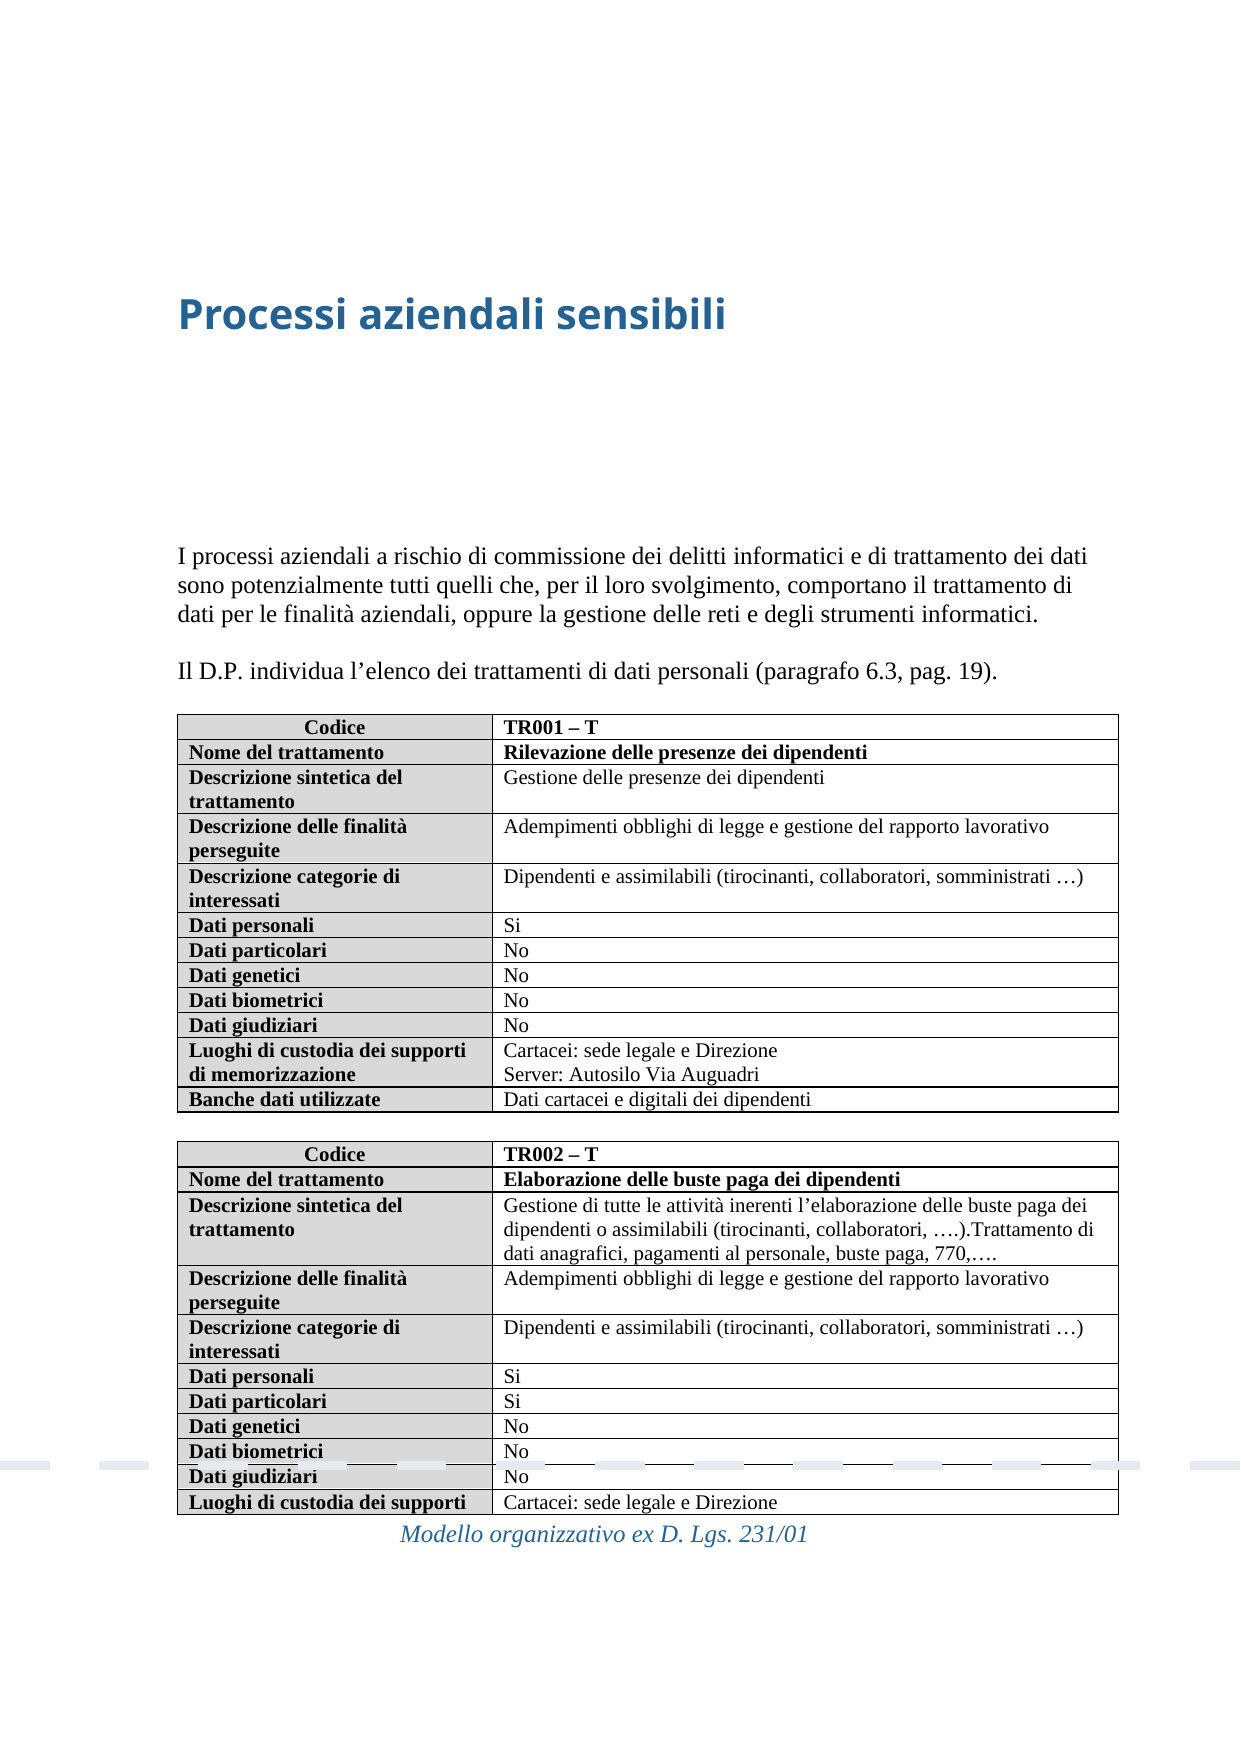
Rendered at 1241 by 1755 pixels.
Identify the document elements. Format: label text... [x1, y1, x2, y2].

table_cell Si [493, 913, 1118, 937]
table_header Codice [178, 1142, 492, 1166]
table_cell Descrizione delle finalità perseguite [178, 1266, 492, 1314]
subtitle Processi aziendali sensibili [177, 285, 1107, 341]
table_cell No [493, 963, 1118, 987]
table_cell Descrizione sintetica del trattamento [178, 765, 492, 813]
table_cell Dati cartacei e digitali dei dipendenti [493, 1088, 1118, 1111]
table_cell Cartacei: sede legale e Direzione [493, 1490, 1118, 1514]
table_cell Descrizione delle finalità perseguite [178, 814, 492, 862]
table_cell Adempimenti obblighi di legge e gestione del rapporto lavorativo [493, 1266, 1118, 1314]
table_cell Si [493, 1364, 1118, 1388]
table_cell Cartacei: sede legale e Direzione Server: Autosilo Via Auguadri [493, 1038, 1118, 1086]
table_cell Gestione di tutte le attività inerenti l’elaborazione delle buste paga dei dipendenti o assimilabili (tirocinanti, collaboratori, ….).Trattamento di dati anagrafici, pagamenti al personale, buste paga, 770,…. [493, 1193, 1118, 1265]
table_header Codice [178, 715, 492, 739]
table_cell Dipendenti e assimilabili (tirocinanti, collaboratori, somministrati …) [493, 864, 1118, 912]
table_cell No [493, 1439, 1118, 1463]
table_cell Luoghi di custodia dei supporti di memorizzazione [178, 1038, 492, 1086]
table_cell Dipendenti e assimilabili (tirocinanti, collaboratori, somministrati …) [493, 1315, 1118, 1363]
table_cell Banche dati utilizzate [178, 1088, 492, 1111]
table_cell Dati biometrici [178, 1439, 492, 1463]
table_cell Dati genetici [178, 963, 492, 987]
table_cell No [493, 988, 1118, 1012]
table_cell Descrizione sintetica del trattamento [178, 1193, 492, 1265]
table_cell Dati genetici [178, 1414, 492, 1438]
table_cell Dati particolari [178, 938, 492, 962]
table_cell No [493, 1013, 1118, 1037]
table_cell No [493, 938, 1118, 962]
table_cell Si [493, 1389, 1118, 1413]
table_cell Dati biometrici [178, 988, 492, 1012]
text I processi aziendali a rischio di commissione dei delitti informatici e di trattamento dei dati sono potenzialmente tutti quelli che, per il loro svolgimento, comportano il trattamento di dati per le finalità aziendali, oppure la gestione delle reti e degli strumenti informatici. [177, 541, 1107, 628]
table_cell Elaborazione delle buste paga dei dipendenti [493, 1168, 1118, 1191]
table_cell No [493, 1465, 1118, 1488]
table_cell Nome del trattamento [178, 740, 492, 764]
table_cell Luoghi di custodia dei supporti [178, 1490, 492, 1514]
table_cell Nome del trattamento [178, 1168, 492, 1191]
text Il D.P. individua l’elenco dei trattamenti di dati personali (paragrafo 6.3, pag. 19). [177, 656, 1107, 685]
table_cell Dati personali [178, 1364, 492, 1388]
table_header TR002 – T [493, 1142, 1118, 1166]
table_cell Adempimenti obblighi di legge e gestione del rapporto lavorativo [493, 814, 1118, 862]
table_cell Dati personali [178, 913, 492, 937]
table_cell Dati giudiziari [178, 1013, 492, 1037]
table_cell Descrizione categorie di interessati [178, 864, 492, 912]
table_header TR001 – T [493, 715, 1118, 739]
table_cell No [493, 1414, 1118, 1438]
table_cell Gestione delle presenze dei dipendenti [493, 765, 1118, 813]
table_cell Dati particolari [178, 1389, 492, 1413]
table_cell Descrizione categorie di interessati [178, 1315, 492, 1363]
table_cell Rilevazione delle presenze dei dipendenti [493, 740, 1118, 764]
table_cell Dati giudiziari [178, 1465, 492, 1488]
